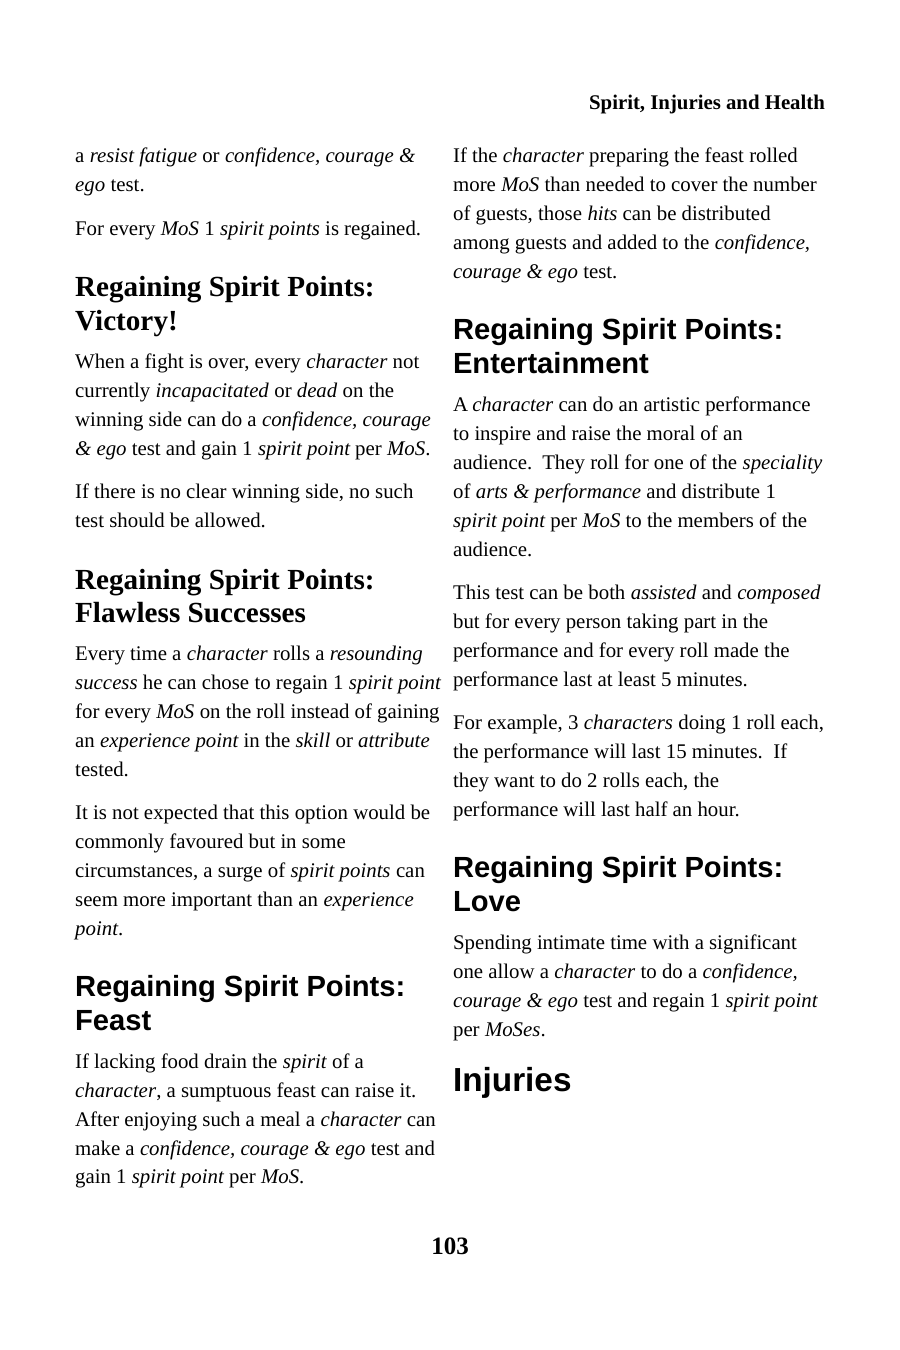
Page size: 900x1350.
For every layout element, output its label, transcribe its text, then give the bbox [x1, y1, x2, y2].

text Every time a character rolls a resounding success he can chose to regain 1 spirit point for every MoS on the roll instead of gaining an experience point in the skill or attribute tested. [75, 641, 447, 781]
text a resist fatigue or confidence, courage & ego test. [75, 143, 447, 196]
text If the character preparing the feast rolled more MoS than needed to cover the number of guests, those hits can be distributed among guests and added to the confidence, courage & ego test. [453, 143, 825, 283]
text When a fight is over, every character not currently incapacitated or dead on the winning side can do a confidence, courage & ego test and gain 1 spirit point per MoS. [75, 349, 447, 460]
text It is not expected that this option would be commonly favoured but in some circumstances, a surge of spirit points can seem more important than an experience point. [75, 800, 447, 940]
subtitle Injuries [453, 1060, 825, 1098]
text A character can do an artistic performance to inspire and raise the moral of an audience. They roll for one of the speciality of arts & performance and distribute 1 spirit point per MoS to the members of the audience. [453, 392, 825, 561]
text This test can be both assisted and composed but for every person taking part in the performance and for every roll made the performance last at least 5 minutes. [453, 580, 825, 691]
subtitle Regaining Spirit Points: Victory! [75, 269, 447, 337]
text Spending intimate time with a significant one allow a character to do a confidence, courage & ego test and regain 1 spirit point per MoSes. [453, 930, 825, 1041]
text For example, 3 characters doing 1 roll each, the performance will last 15 minutes. If they want to do 2 rolls each, the performance will last half an hour. [453, 710, 825, 821]
subtitle Regaining Spirit Points: Love [453, 850, 825, 917]
text If lacking food drain the spirit of a character, a sumptuous feast can raise it. After enjoying such a meal a character can make a confidence, courage & ego test and gain 1 spirit point per MoS. [75, 1049, 447, 1188]
subtitle Regaining Spirit Points: Entertainment [453, 313, 825, 380]
text For every MoS 1 spirit points is regained. [75, 216, 447, 240]
subtitle Regaining Spirit Points: Feast [75, 969, 447, 1037]
subtitle Regaining Spirit Points: Flawless Successes [75, 562, 447, 629]
text If there is no clear winning side, no such test should be allowed. [75, 479, 447, 532]
